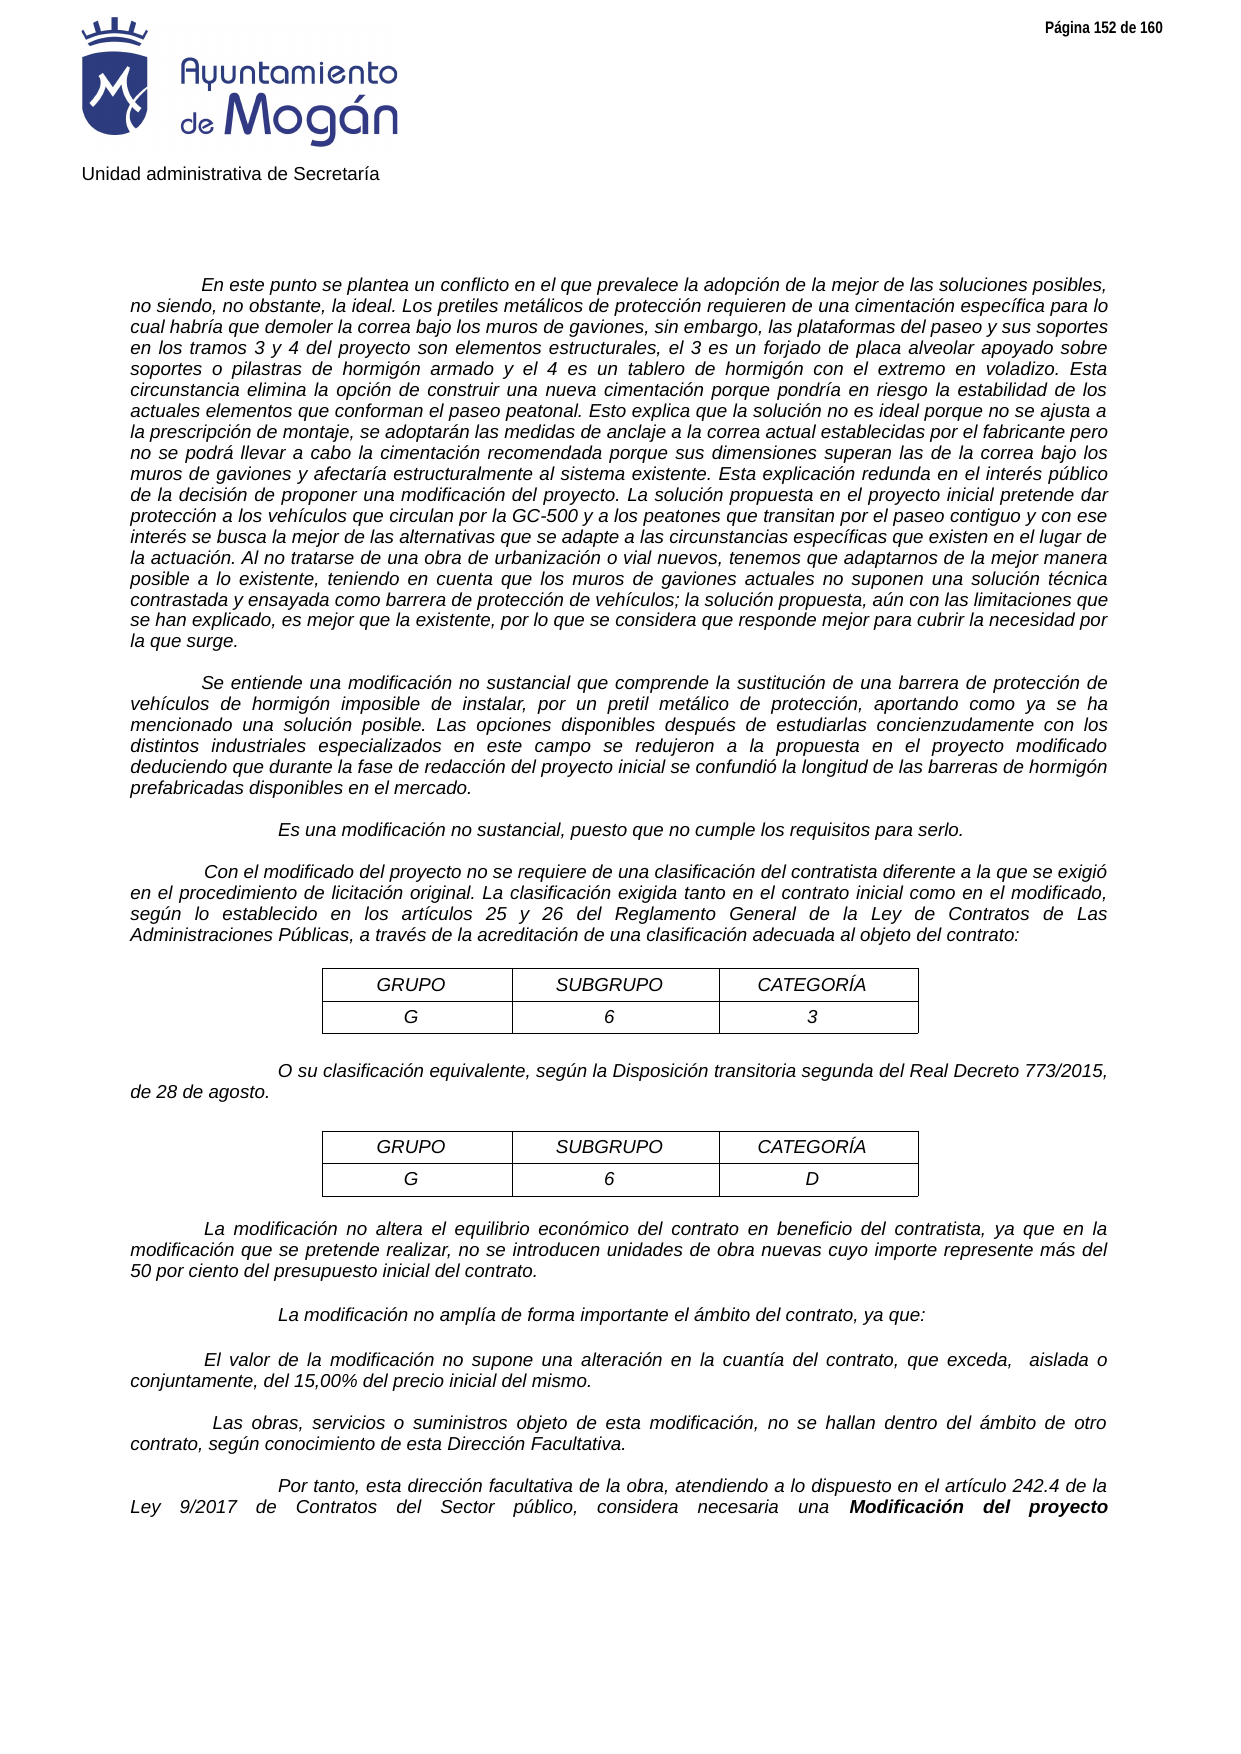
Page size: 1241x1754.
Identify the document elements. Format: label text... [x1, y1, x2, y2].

text Es una modificación no sustancial, puesto que no cumple los requisitos para serlo. [130, 819, 1110, 840]
table_cell D [720, 1164, 918, 1196]
table_header SUBGRUPO [513, 1132, 719, 1163]
text El valor de la modificación no supone una alteración en la cuantía del contrato, que exceda, aislada o conjuntamente, del 15,00% del precio inicial del mismo. [130, 1349, 1110, 1391]
table_cell 3 [720, 1002, 918, 1033]
text Con el modificado del proyecto no se requiere de una clasificación del contratista diferente a la que se exigió en el procedimiento de licitación original. La clasificación exigida tanto en el contrato inicial como en el modificado, según lo establecido en los artículos 25 y 26 del Reglamento General de la Ley de Contratos de Las Administraciones Públicas, a través de la acreditación de una clasificación adecuada al objeto del contrato: [130, 861, 1110, 945]
table_header CATEGORÍA [720, 1132, 918, 1163]
picture [81, 17, 398, 153]
text La modificación no altera el equilibrio económico del contrato en beneficio del contratista, ya que en la modificación que se pretende realizar, no se introducen unidades de obra nuevas cuyo importe represente más del 50 por ciento del presupuesto inicial del contrato. [130, 1219, 1110, 1282]
text O su clasificación equivalente, según la Disposición transitoria segunda del Real Decreto 773/2015, de 28 de agosto. [130, 1061, 1110, 1103]
table_cell 6 [513, 1002, 719, 1033]
table_header SUBGRUPO [513, 969, 719, 1001]
text En este punto se plantea un conflicto en el que prevalece la adopción de la mejor de las soluciones posibles, no siendo, no obstante, la ideal. Los pretiles metálicos de protección requieren de una cimentación específica para lo cual habría que demoler la correa bajo los muros de gaviones, sin embargo, las plataformas del paseo y sus soportes en los tramos 3 y 4 del proyecto son elementos estructurales, el 3 es un forjado de placa alveolar apoyado sobre soportes o pilastras de hormigón armado y el 4 es un tablero de hormigón con el extremo en voladizo. Esta circunstancia elimina la opción de construir una nueva cimentación porque pondría en riesgo la estabilidad de los actuales elementos que conforman el paseo peatonal. Esto explica que la solución no es ideal porque no se ajusta a la prescripción de montaje, se adoptarán las medidas de anclaje a la correa actual establecidas por el fabricante pero no se podrá llevar a cabo la cimentación recomendada porque sus dimensiones superan las de la correa bajo los muros de gaviones y afectaría estructuralmente al sistema existente. Esta explicación redunda en el interés público de la decisión de proponer una modificación del proyecto. La solución propuesta en el proyecto inicial pretende dar protección a los vehículos que circulan por la GC-500 y a los peatones que transitan por el paseo contiguo y con ese interés se busca la mejor de las alternativas que se adapte a las circunstancias específicas que existen en el lugar de la actuación. Al no tratarse de una obra de urbanización o vial nuevos, tenemos que adaptarnos de la mejor manera posible a lo existente, teniendo en cuenta que los muros de gaviones actuales no suponen una solución técnica contrastada y ensayada como barrera de protección de vehículos; la solución propuesta, aún con las limitaciones que se han explicado, es mejor que la existente, por lo que se considera que responde mejor para cubrir la necesidad por la que surge. [130, 275, 1110, 652]
table_header GRUPO [323, 1132, 512, 1163]
text La modificación no amplía de forma importante el ámbito del contrato, ya que: [130, 1305, 1110, 1326]
text Se entiende una modificación no sustancial que comprende la sustitución de una barrera de protección de vehículos de hormigón imposible de instalar, por un pretil metálico de protección, aportando como ya se ha mencionado una solución posible. Las opciones disponibles después de estudiarlas concienzudamente con los distintos industriales especializados en este campo se redujeron a la propuesta en el proyecto modificado deduciendo que durante la fase de redacción del proyecto inicial se confundió la longitud de las barreras de hormigón prefabricadas disponibles en el mercado. [130, 673, 1110, 798]
table_header GRUPO [323, 969, 512, 1001]
table_cell G [323, 1164, 512, 1196]
text Por tanto, esta dirección facultativa de la obra, atendiendo a lo dispuesto en el artículo 242.4 de la Ley 9/2017 de Contratos del Sector público, considera necesaria una Modificación del proyecto [130, 1476, 1110, 1518]
table_header CATEGORÍA [720, 969, 918, 1001]
text Las obras, servicios o suministros objeto de esta modificación, no se hallan dentro del ámbito de otro contrato, según conocimiento de esta Dirección Facultativa. [130, 1412, 1110, 1454]
table_cell 6 [513, 1164, 719, 1196]
table_cell G [323, 1002, 512, 1033]
